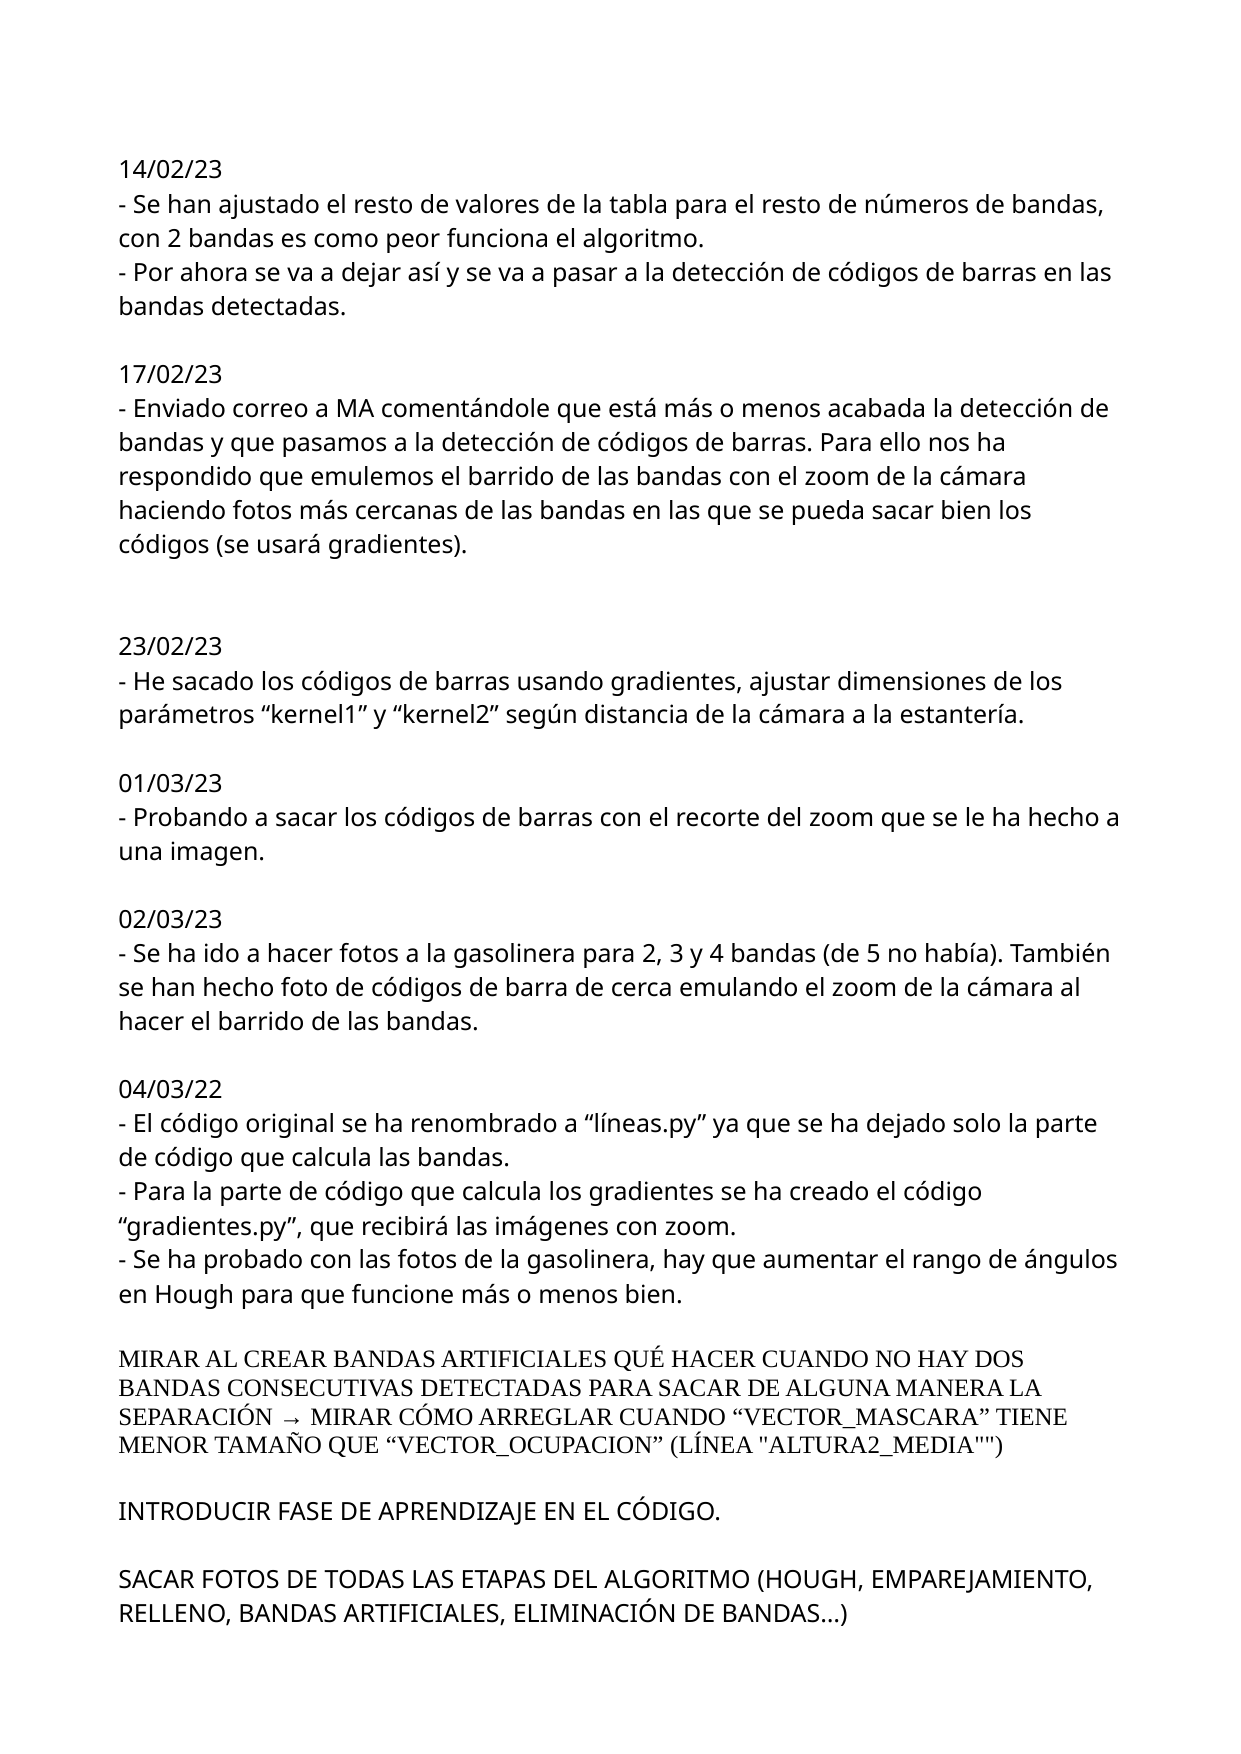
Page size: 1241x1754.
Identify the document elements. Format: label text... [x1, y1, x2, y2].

text SACAR FOTOS DE TODAS LAS ETAPAS DEL ALGORITMO (HOUGH, EMPAREJAMIENTO, RELLENO, BANDAS ARTIFICIALES, ELIMINACIÓN DE BANDAS…) [118, 1562, 1122, 1630]
text 01/03/23 [118, 765, 1122, 799]
text MIRAR AL CREAR BANDAS ARTIFICIALES QUÉ HACER CUANDO NO HAY DOS BANDAS CONSECUTIVAS DETECTADAS PARA SACAR DE ALGUNA MANERA LA SEPARACIÓN → MIRAR CÓMO ARREGLAR CUANDO “VECTOR_MASCARA” TIENE MENOR TAMAÑO QUE “VECTOR_OCUPACION” (LÍNEA "ALTURA2_MEDIA"") [118, 1344, 1122, 1459]
text - El código original se ha renombrado a “líneas.py” ya que se ha dejado solo la parte de código que calcula las bandas. [118, 1106, 1122, 1174]
text 14/02/23 [118, 152, 1122, 186]
text 02/03/23 [118, 902, 1122, 936]
text - Se han ajustado el resto de valores de la tabla para el resto de números de bandas, con 2 bandas es como peor funciona el algoritmo. [118, 186, 1122, 254]
text - He sacado los códigos de barras usando gradientes, ajustar dimensiones de los parámetros “kernel1” y “kernel2” según distancia de la cámara a la estantería. [118, 663, 1122, 731]
text - Enviado correo a MA comentándole que está más o menos acabada la detección de bandas y que pasamos a la detección de códigos de barras. Para ello nos ha respondido que emulemos el barrido de las bandas con el zoom de la cámara haciendo fotos más cercanas de las bandas en las que se pueda sacar bien los códigos (se usará gradientes). [118, 391, 1122, 561]
text 17/02/23 [118, 357, 1122, 391]
text - Se ha ido a hacer fotos a la gasolinera para 2, 3 y 4 bandas (de 5 no había). También se han hecho foto de códigos de barra de cerca emulando el zoom de la cámara al hacer el barrido de las bandas. [118, 936, 1122, 1038]
text INTRODUCIR FASE DE APRENDIZAJE EN EL CÓDIGO. [118, 1493, 1122, 1527]
text 04/03/22 [118, 1072, 1122, 1106]
text - Para la parte de código que calcula los gradientes se ha creado el código “gradientes.py”, que recibirá las imágenes con zoom. [118, 1174, 1122, 1242]
text - Se ha probado con las fotos de la gasolinera, hay que aumentar el rango de ángulos en Hough para que funcione más o menos bien. [118, 1242, 1122, 1310]
text - Probando a sacar los códigos de barras con el recorte del zoom que se le ha hecho a una imagen. [118, 799, 1122, 867]
text - Por ahora se va a dejar así y se va a pasar a la detección de códigos de barras en las bandas detectadas. [118, 254, 1122, 322]
text 23/02/23 [118, 629, 1122, 663]
